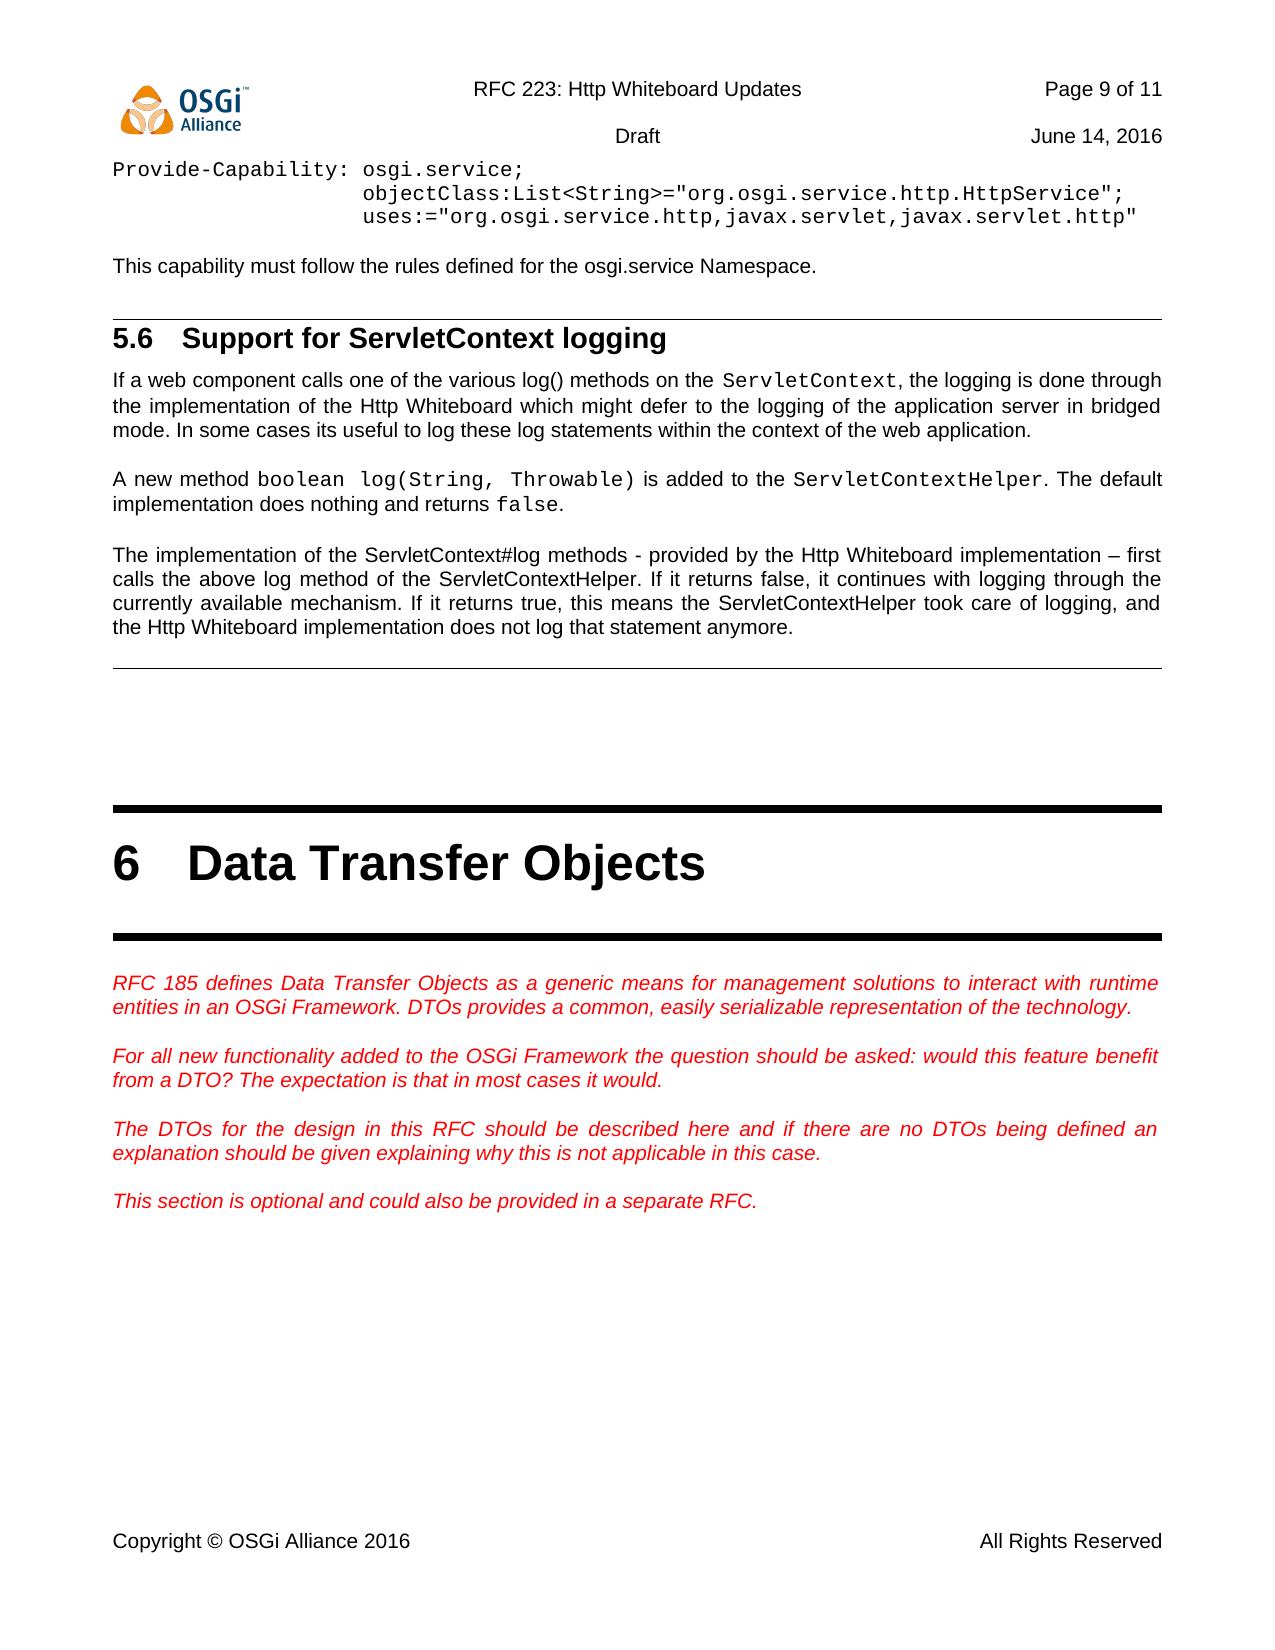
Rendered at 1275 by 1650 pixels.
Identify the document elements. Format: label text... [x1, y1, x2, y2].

text uses:="org.osgi.service.http,javax.servlet,javax.servlet.http" [112, 206, 1162, 230]
text If a web component calls one of the various log() methods on the ServletContext, the logging is done through the implementation of the Http Whiteboard which might defer to the logging of the application server in bridged mode. In some cases its useful to log these log statements within the context of the web application. [112, 368, 1162, 441]
subtitle Data Transfer Objects [112, 806, 1162, 941]
text objectClass:List<String>="org.osgi.service.http.HttpService"; [112, 183, 1162, 206]
text The implementation of the ServletContext#log methods - provided by the Http Whiteboard implementation – first calls the above log method of the ServletContextHelper. If it returns false, it continues with logging through the currently available mechanism. If it returns true, this means the ServletContextHelper took care of logging, and the Http Whiteboard implementation does not log that statement anymore. [112, 543, 1162, 639]
text Provide-Capability: osgi.service; [112, 159, 1162, 183]
text This section is optional and could also be provided in a separate RFC. [112, 1189, 1162, 1213]
text RFC 185 defines Data Transfer Objects as a generic means for management solutions to interact with runtime entities in an OSGi Framework. DTOs provides a common, easily serializable representation of the technology. [112, 971, 1162, 1018]
text The DTOs for the design in this RFC should be described here and if there are no DTOs being defined an explanation should be given explaining why this is not applicable in this case. [112, 1116, 1162, 1164]
text For all new functionality added to the OSGi Framework the question should be asked: would this feature benefit from a DTO? The expectation is that in most cases it would. [112, 1043, 1162, 1091]
picture [113, 78, 257, 142]
subtitle Support for ServletContext logging [112, 320, 1162, 355]
text A new method boolean log(String, Throwable) is added to the ServletContextHelper. The default implementation does nothing and returns false. [112, 466, 1162, 518]
text This capability must follow the rules defined for the osgi.service Namespace. [112, 254, 1162, 278]
